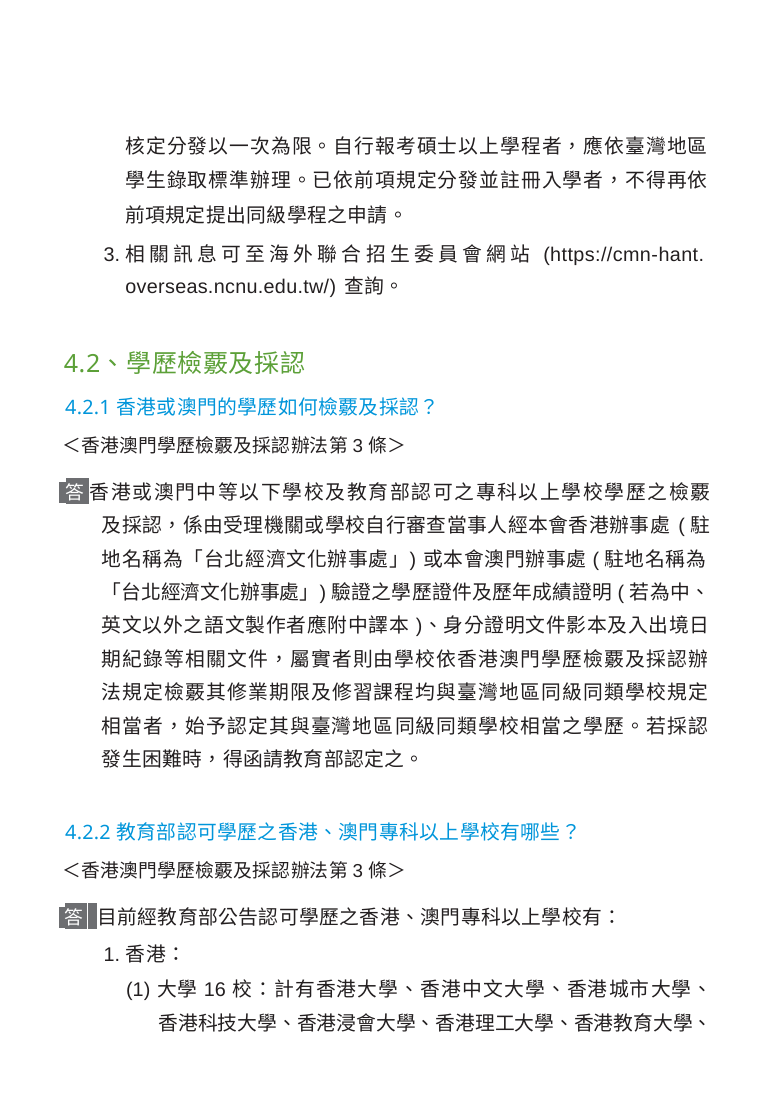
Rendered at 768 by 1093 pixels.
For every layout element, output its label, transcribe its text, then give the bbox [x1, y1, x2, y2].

picture [158, 833, 164, 840]
picture [521, 823, 527, 833]
text 3. 相關訊息可至海外聯合招生委員會網站 (https://cmn-hant. overseas.ncnu.edu.tw/) 查詢。 [103, 238, 723, 299]
text ＜香港澳門學歷檢覈及採認辦法第 3 條＞ [62, 856, 723, 883]
text 核定分發以一次為限。自行報考碩士以上學程者，應依臺灣地區 學生錄取標準辦理。已依前項規定分發並註冊入學者，不得再依 前項規定提出同級學程之申請。 [125, 130, 710, 228]
text 答 目前經教育部公告認可學歷之香港、澳門專科以上學校有： [59, 901, 723, 930]
text 答 香港或澳門中等以下學校及教育部認可之專科以上學校學歷之檢覈 及採認，係由受理機關或學校自行審查當事人經本會香港辦事處 ( 駐 地名稱為「台北經濟文化辦事處」) 或本會澳門辦事處 ( 駐地名稱為 [59, 476, 710, 572]
picture [362, 823, 367, 831]
text 1. 香港： [103, 938, 768, 967]
text 4.2.2 教育部認可學歷之香港、澳門專科以上學校有哪些？ [65, 817, 723, 845]
subtitle 4.2、學歷檢覈及採認 [63, 343, 723, 379]
picture [347, 824, 354, 830]
text 4.2.1 香港或澳門的學歷如何檢覈及採認？ [65, 392, 723, 420]
picture [168, 826, 172, 841]
text ＜香港澳門學歷檢覈及採認辦法第 3 條＞ [62, 431, 723, 458]
picture [380, 397, 386, 406]
picture [201, 398, 206, 406]
text (1) 大學 16 校：計有香港大學、香港中文大學、香港城市大學、 香港科技大學、香港浸會大學、香港理工大學、香港教育大學、 [126, 974, 714, 1036]
picture [186, 399, 193, 405]
text 「台北經濟文化辦事處」) 驗證之學歷證件及歷年成績證明 ( 若為中、 英文以外之語文製作者應附中譯本 )、身分證明文件影本及入出境日 期紀錄等相關文件，屬實者則由學校依香港澳門學歷檢覈及採認辦 法規定檢覈其修業期限及修習課程均與臺灣地區同級同類學校規定 相當者，始予認定其與臺灣地區同級同類學校相當之學歷。若採認 發生困難時，得函請教育部認定之。 [101, 577, 710, 772]
